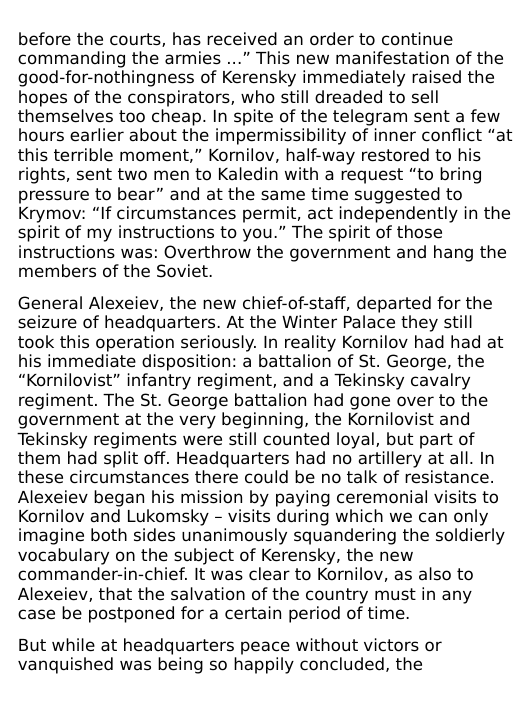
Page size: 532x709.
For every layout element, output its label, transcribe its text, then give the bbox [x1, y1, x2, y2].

text before the courts, has received an order to continue commanding the armies ...” This new manifestation of the good-for-nothingness of Kerensky immediately raised the hopes of the conspirators, who still dreaded to sell themselves too cheap. In spite of the telegram sent a few hours earlier about the impermissibility of inner conflict “at this terrible moment,” Kornilov, half-way restored to his rights, sent two men to Kaledin with a request “to bring pressure to bear” and at the same time suggested to Krymov: “If circumstances permit, act independently in the spirit of my instructions to you.” The spirit of those instructions was: Overthrow the government and hang the members of the Soviet. [18, 29, 514, 281]
text General Alexeiev, the new chief-of-staff, departed for the seizure of headquarters. At the Winter Palace they still took this operation seriously. In reality Kornilov had had at his immediate disposition: a battalion of St. George, the “Kornilovist” infantry regiment, and a Tekinsky cavalry regiment. The St. George battalion had gone over to the government at the very beginning, the Kornilovist and Tekinsky regiments were still counted loyal, but part of them had split off. Headquarters had no artillery at all. In these circumstances there could be no talk of resistance. Alexeiev began his mission by paying ceremonial visits to Kornilov and Lukomsky – visits during which we can only imagine both sides unanimously squandering the soldierly vocabulary on the subject of Kerensky, the new commander-in-chief. It was clear to Kornilov, as also to Alexeiev, that the salvation of the country must in any case be postponed for a certain period of time. [18, 294, 514, 623]
text But while at headquarters peace without victors or vanquished was being so happily concluded, the [18, 636, 514, 674]
